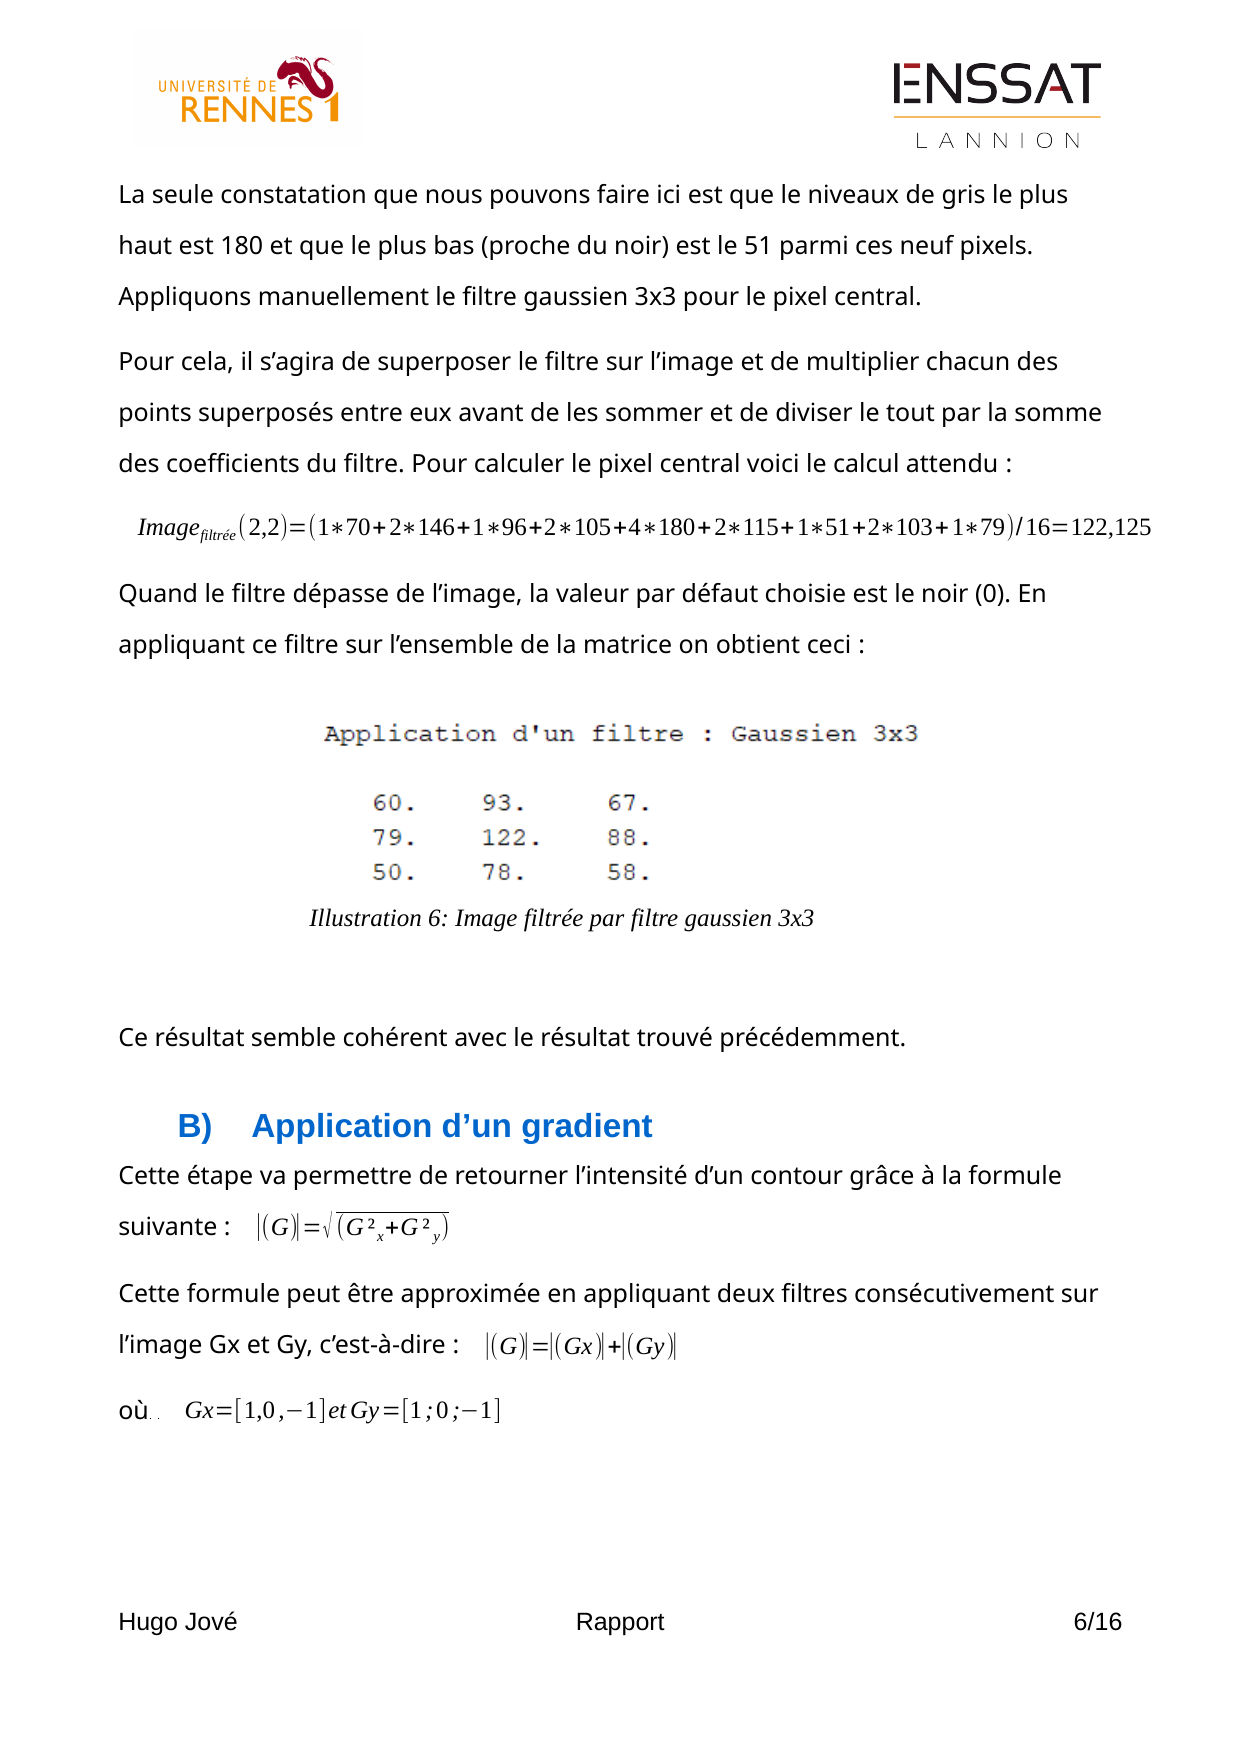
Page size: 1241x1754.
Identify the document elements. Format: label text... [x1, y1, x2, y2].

picture [133, 29, 363, 148]
text où [118, 1392, 1122, 1427]
text La seule constatation que nous pouvons faire ici est que le niveaux de gris le plus haut est 180 et que le plus bas (proche du noir) est le 51 parmi ces neuf pixels. Appliquons manuellement le filtre gaussien 3x3 pour le pixel central. [118, 176, 1122, 312]
text Ce résultat semble cohérent avec le résultat trouvé précédemment. [118, 1020, 1122, 1054]
text Quand le filtre dépasse de l’image, la valeur par défaut choisie est le noir (0). En appliquant ce filtre sur l’ensemble de la matrice on obtient ceci : [118, 575, 1122, 660]
text Cette formule peut être approximée en appliquant deux filtres consécutivement sur l’image Gx et Gy, c’est-à-dire : [118, 1276, 1122, 1361]
subtitle Application d’un gradient [177, 1106, 1122, 1145]
picture [309, 716, 932, 899]
text Pour cela, il s’agira de superposer le filtre sur l’image et de multiplier chacun des points superposés entre eux avant de les sommer et de diviser le tout par la somme des coefficients du filtre. Pour calculer le pixel central voici le calcul attendu : [118, 344, 1122, 480]
text Illustration 6: Image filtrée par filtre gaussien 3x3 [309, 899, 931, 932]
text Cette étape va permettre de retourner l’intensité d’un contour grâce à la formule suivante : [118, 1157, 1122, 1244]
picture [894, 63, 1101, 148]
